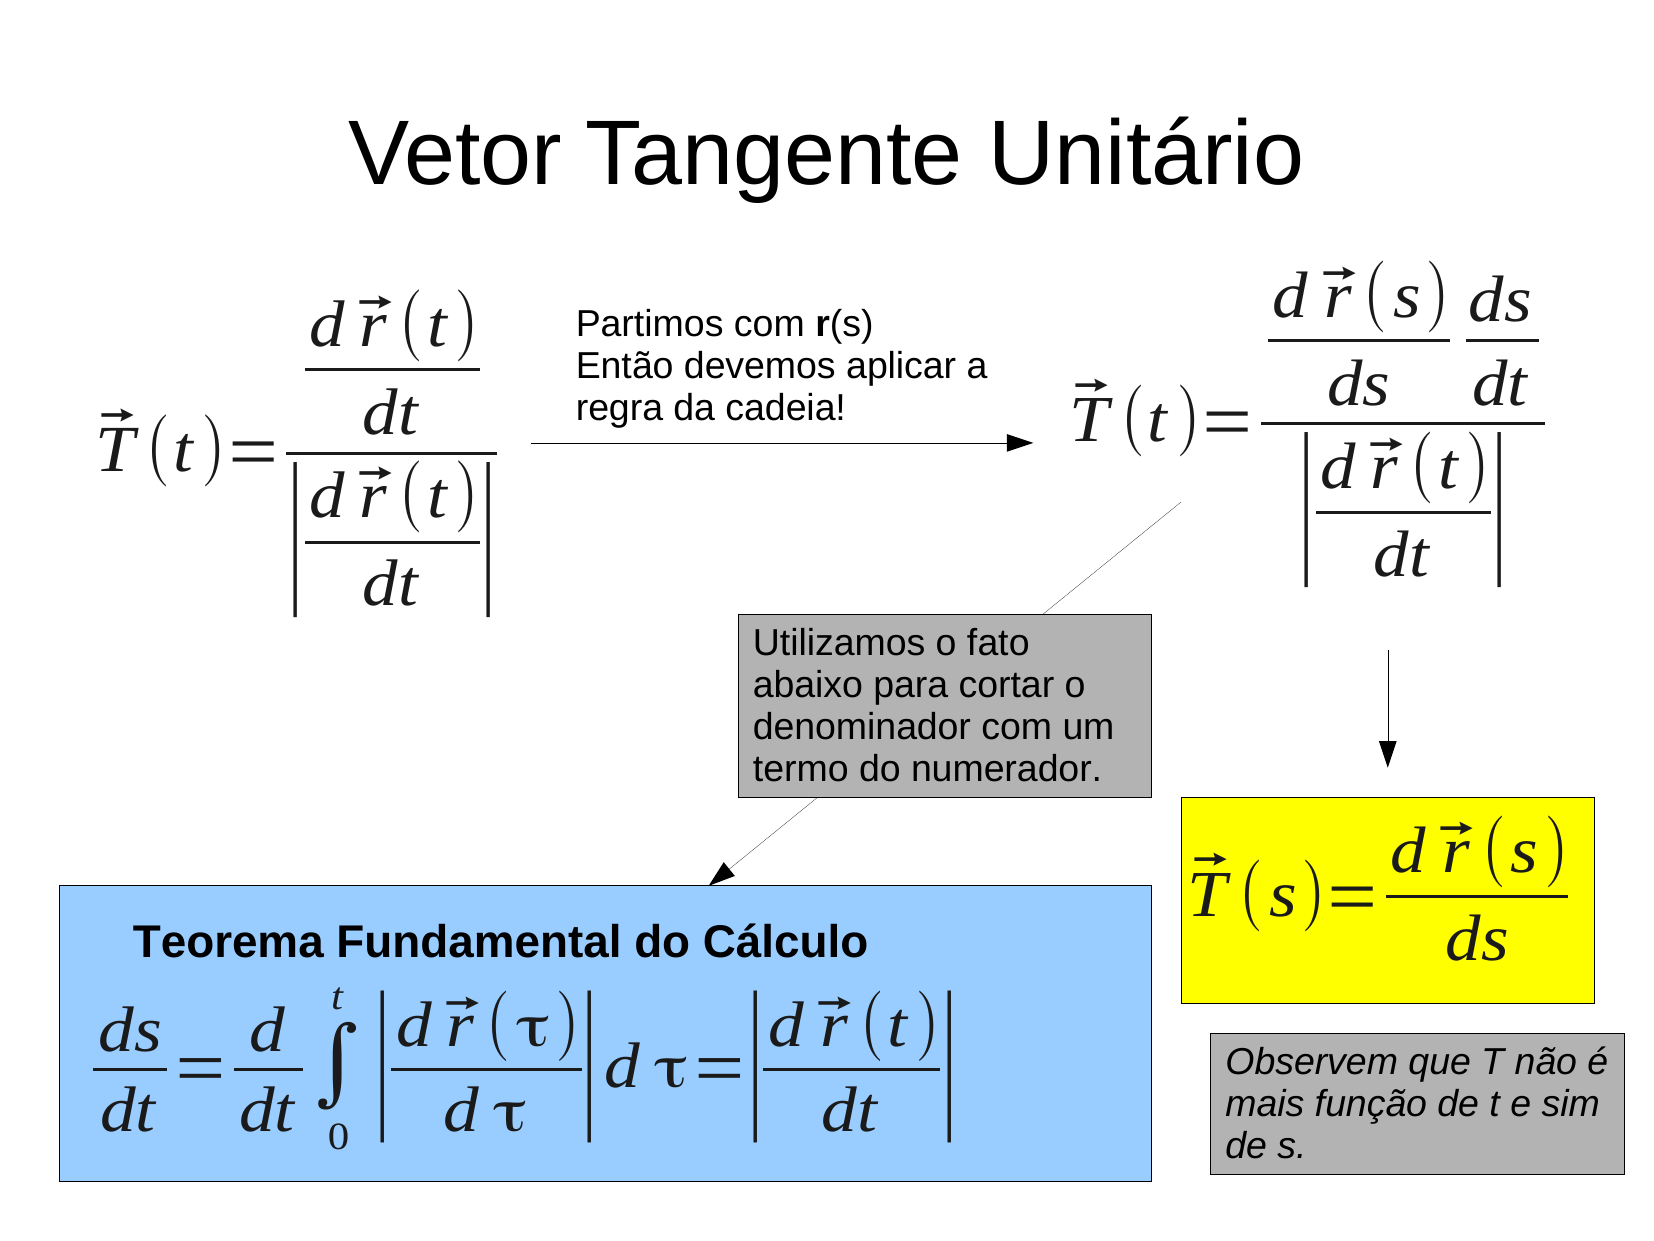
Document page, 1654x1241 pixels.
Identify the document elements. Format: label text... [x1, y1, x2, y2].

title Vetor Tangente Unitário [82, 49, 1571, 257]
text_box Teorema Fundamental do Cálculo [118, 908, 1034, 975]
text_box Partimos com r(s) Então devemos aplicar a regra da cadeia! [561, 295, 1004, 437]
text_box Observem que T não é mais função de t e sim de s. [1210, 1033, 1625, 1175]
text_box Utilizamos o fato abaixo para cortar o denominador com um termo do numerador. [738, 614, 1152, 798]
chart [1181, 812, 1579, 975]
text_box [59, 885, 1152, 1182]
text_box [1181, 797, 1595, 1004]
chart [88, 286, 510, 621]
chart [83, 974, 971, 1158]
chart [1062, 257, 1555, 591]
